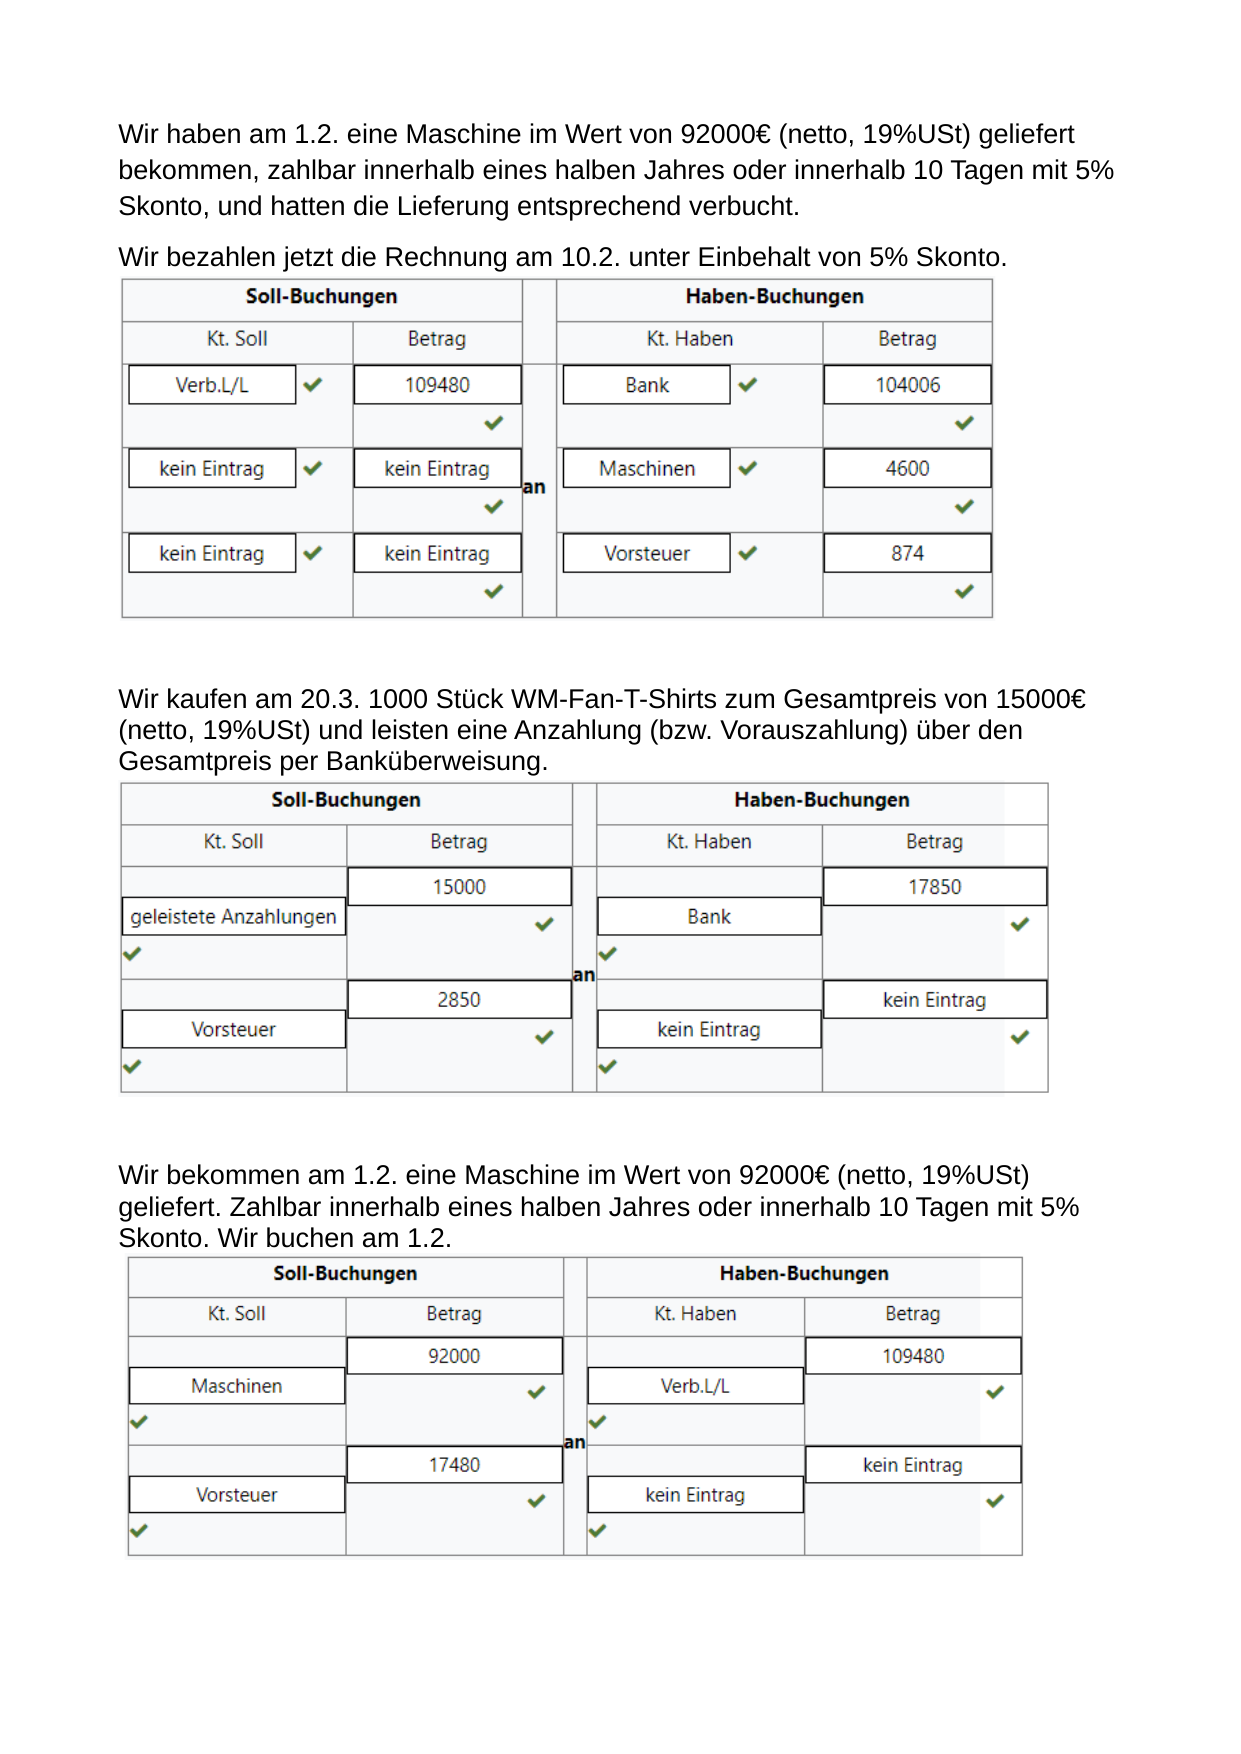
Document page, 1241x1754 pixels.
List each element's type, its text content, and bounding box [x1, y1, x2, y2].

picture [119, 276, 996, 621]
text Wir kaufen am 20.3. 1000 Stück WM-Fan-T-Shirts zum Gesamtpreis von 15000€ (netto, 19%USt) und leisten eine Anzahlung (bzw. Vorauszahlung) über den Gesamtpreis per Banküberweisung. [118, 683, 1122, 776]
text Wir bekommen am 1.2. eine Maschine im Wert von 92000€ (netto, 19%USt) geliefert. Zahlbar innerhalb eines halben Jahres oder innerhalb 10 Tagen mit 5% Skonto. Wir buchen am 1.2. [118, 1159, 1122, 1253]
picture [118, 780, 1053, 1097]
text Wir haben am 1.2. eine Maschine im Wert von 92000€ (netto, 19%USt) geliefert bekommen, zahlbar innerhalb eines halben Jahres oder innerhalb 10 Tagen mit 5% Skonto, und hatten die Lieferung entsprechend verbucht. [118, 118, 1122, 221]
picture [124, 1253, 1027, 1560]
text Wir bezahlen jetzt die Rechnung am 10.2. unter Einbehalt von 5% Skonto. [118, 241, 1122, 272]
